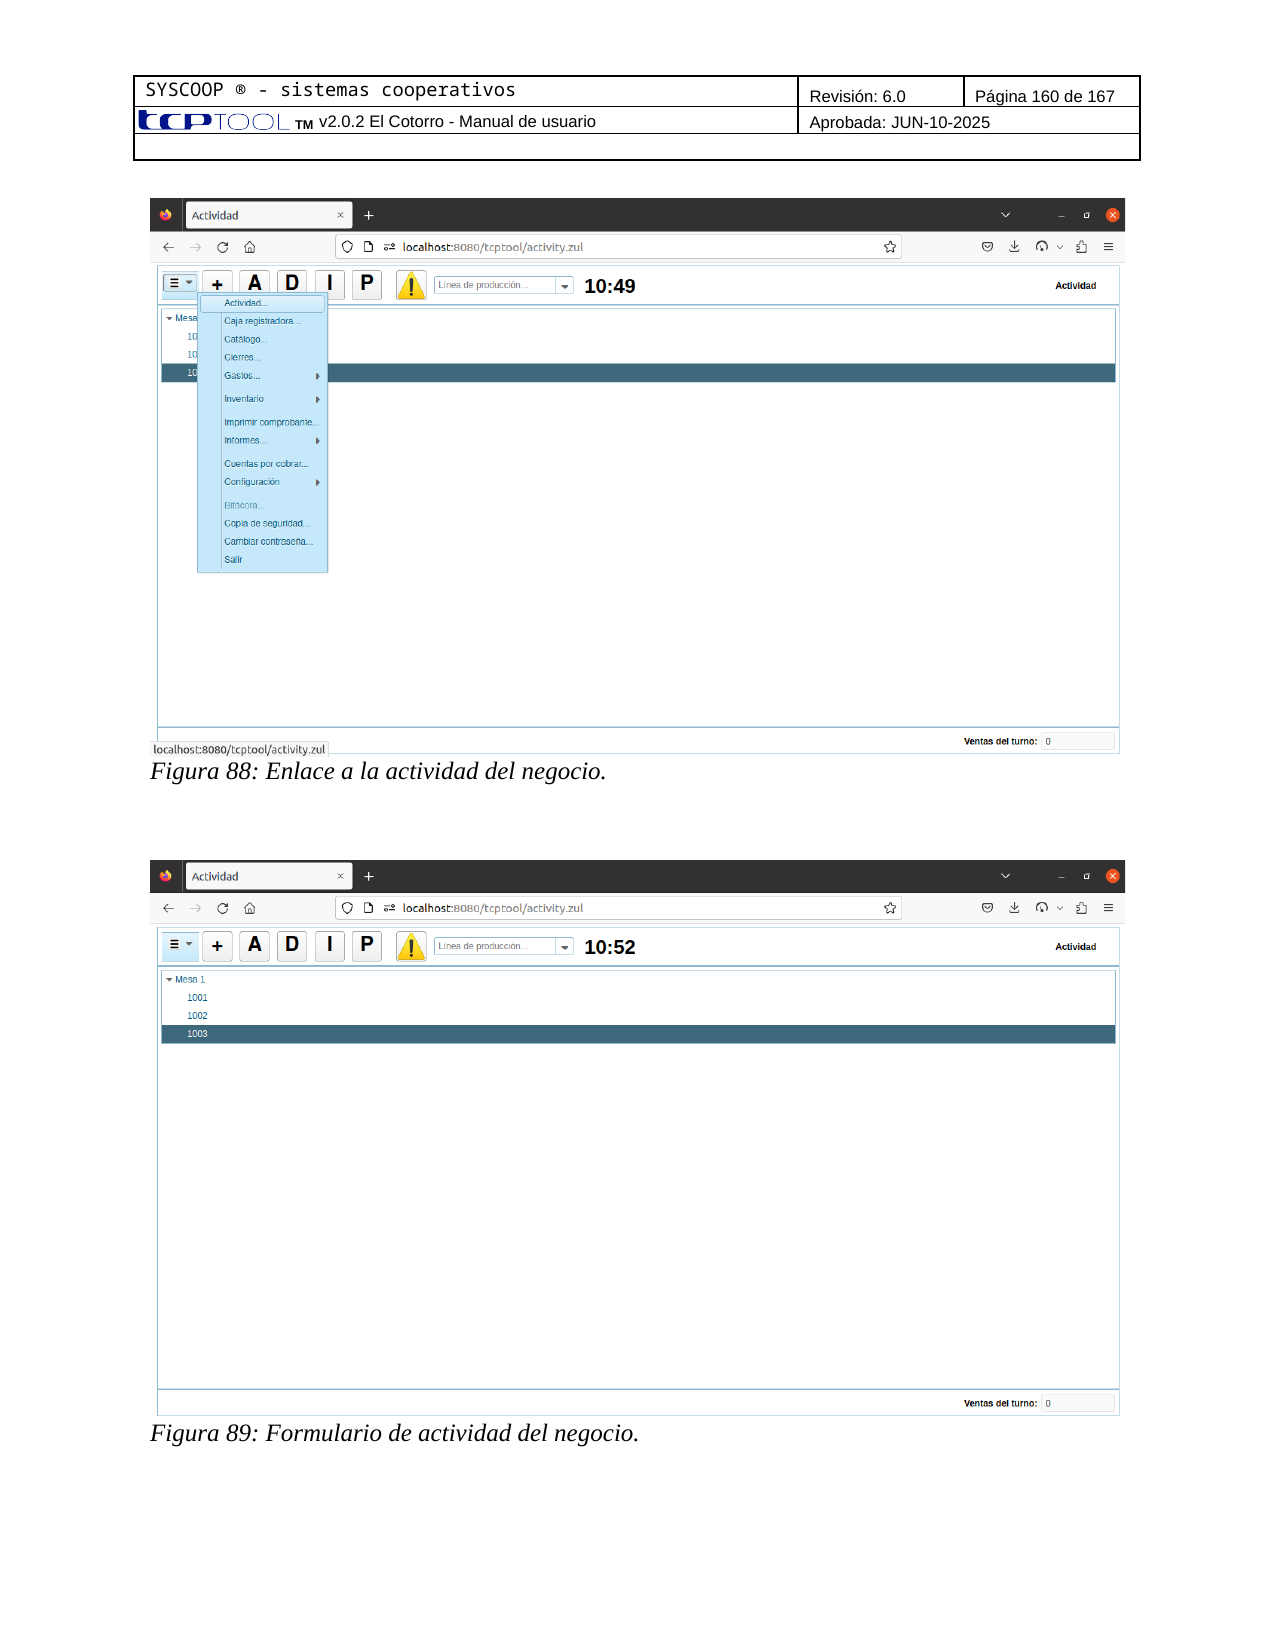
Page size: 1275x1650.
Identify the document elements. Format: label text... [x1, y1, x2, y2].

picture [150, 860, 1125, 1419]
text Figura 88: Enlace a la actividad del negocio. [150, 757, 1125, 785]
picture [138, 110, 290, 130]
picture [150, 198, 1125, 757]
text Figura 89: Formulario de actividad del negocio. [150, 1419, 1125, 1447]
